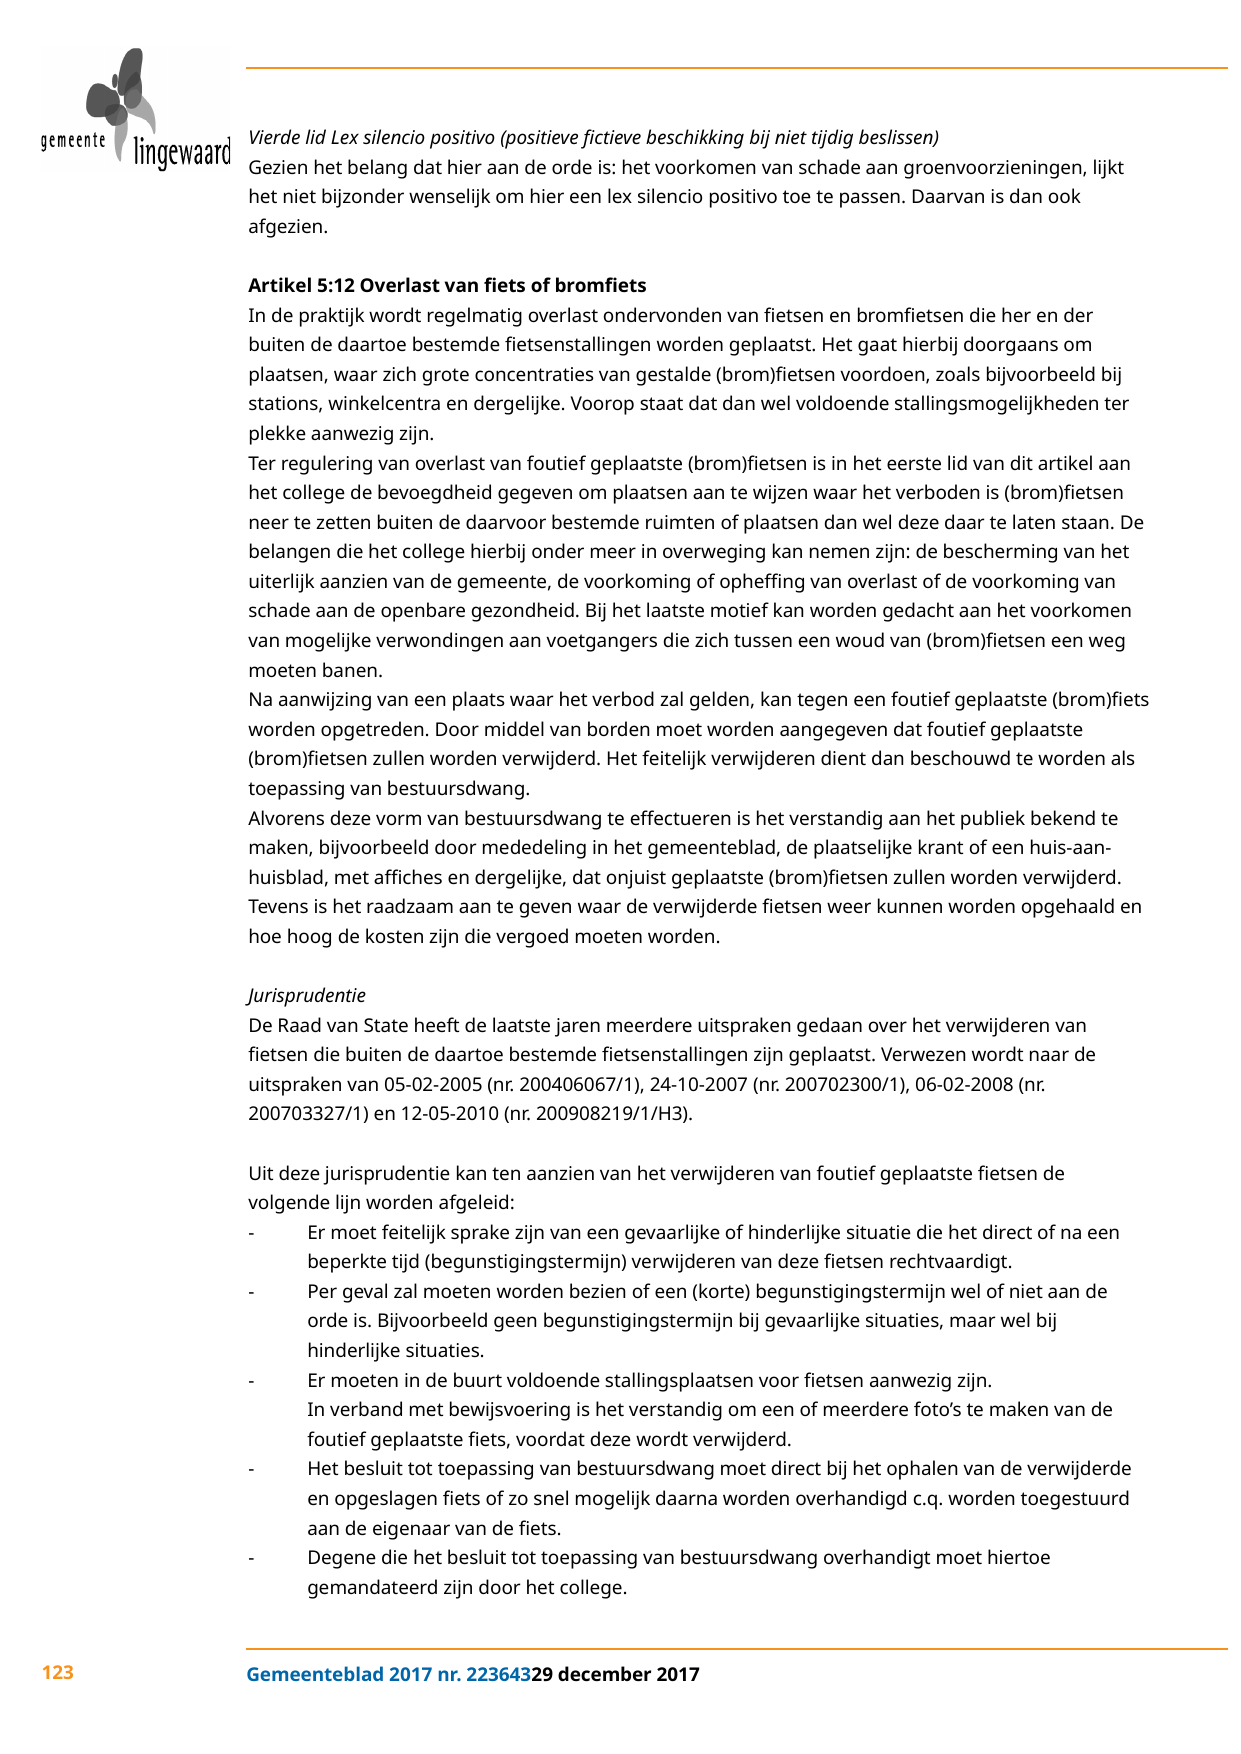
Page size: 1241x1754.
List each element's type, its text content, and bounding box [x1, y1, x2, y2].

text Vierde lid Lex silencio positivo (positieve fictieve beschikking bij niet tijdig beslissen) [248, 124, 1152, 150]
text Uit deze jurisprudentie kan ten aanzien van het verwijderen van foutief geplaatste fietsen de volgende lijn worden afgeleid: [248, 1160, 1152, 1215]
text Artikel 5:12 Overlast van fiets of bromfiets [248, 272, 1152, 298]
text In de praktijk wordt regelmatig overlast ondervonden van fietsen en bromfietsen die her en der buiten de daartoe bestemde fietsenstallingen worden geplaatst. Het gaat hierbij doorgaans om plaatsen, waar zich grote concentraties van gestalde (brom)fietsen voordoen, zoals bijvoorbeeld bij stations, winkelcentra en dergelijke. Voorop staat dat dan wel voldoende stallingsmogelijkheden ter plekke aanwezig zijn. [248, 302, 1152, 446]
list Per geval zal moeten worden bezien of een (korte) begunstigingstermijn wel of niet aan de orde is. Bijvoorbeeld geen begunstigingstermijn bij gevaarlijke situaties, maar wel bij hinderlijke situaties. [248, 1278, 1152, 1363]
text Jurisprudentie [248, 982, 1152, 1008]
list In verband met bewijsvoering is het verstandig om een of meerdere foto’s te maken van de foutief geplaatste fiets, voordat deze wordt verwijderd. [248, 1396, 1152, 1452]
list Er moeten in de buurt voldoende stallingsplaatsen voor fietsen aanwezig zijn. [248, 1367, 1152, 1393]
picture [41, 47, 231, 172]
text De Raad van State heeft de laatste jaren meerdere uitspraken gedaan over het verwijderen van fietsen die buiten de daartoe bestemde fietsenstallingen zijn geplaatst. Verwezen wordt naar de uitspraken van 05-02-2005 (nr. 200406067/1), 24-10-2007 (nr. 200702300/1), 06-02-2008 (nr. 200703327/1) en 12-05-2010 (nr. 200908219/1/H3). [248, 1012, 1152, 1126]
text Alvorens deze vorm van bestuursdwang te effectueren is het verstandig aan het publiek bekend te maken, bijvoorbeeld door mededeling in het gemeenteblad, de plaatselijke krant of een huis-aan-huisblad, met affiches en dergelijke, dat onjuist geplaatste (brom)fietsen zullen worden verwijderd. Tevens is het raadzaam aan te geven waar de verwijderde fietsen weer kunnen worden opgehaald en hoe hoog de kosten zijn die vergoed moeten worden. [248, 805, 1152, 949]
list Er moet feitelijk sprake zijn van een gevaarlijke of hinderlijke situatie die het direct of na een beperkte tijd (begunstigingstermijn) verwijderen van deze fietsen rechtvaardigt. [248, 1219, 1152, 1274]
text Na aanwijzing van een plaats waar het verbod zal gelden, kan tegen een foutief geplaatste (brom)fiets worden opgetreden. Door middel van borden moet worden aangegeven dat foutief geplaatste (brom)fietsen zullen worden verwijderd. Het feitelijk verwijderen dient dan beschouwd te worden als toepassing van bestuursdwang. [248, 686, 1152, 801]
list Degene die het besluit tot toepassing van bestuursdwang overhandigt moet hiertoe gemandateerd zijn door het college. [248, 1544, 1152, 1600]
list Het besluit tot toepassing van bestuursdwang moet direct bij het ophalen van de verwijderde en opgeslagen fiets of zo snel mogelijk daarna worden overhandigd c.q. worden toegestuurd aan de eigenaar van de fiets. [248, 1456, 1152, 1541]
text Gezien het belang dat hier aan de orde is: het voorkomen van schade aan groenvoorzieningen, lijkt het niet bijzonder wenselijk om hier een lex silencio positivo toe te passen. Daarvan is dan ook afgezien. [248, 154, 1152, 239]
text Ter regulering van overlast van foutief geplaatste (brom)fietsen is in het eerste lid van dit artikel aan het college de bevoegdheid gegeven om plaatsen aan te wijzen waar het verboden is (brom)fietsen neer te zetten buiten de daarvoor bestemde ruimten of plaatsen dan wel deze daar te laten staan. De belangen die het college hierbij onder meer in overweging kan nemen zijn: de bescherming van het uiterlijk aanzien van de gemeente, de voorkoming of opheffing van overlast of de voorkoming van schade aan de openbare gezondheid. Bij het laatste motief kan worden gedacht aan het voorkomen van mogelijke verwondingen aan voetgangers die zich tussen een woud van (brom)fietsen een weg moeten banen. [248, 450, 1152, 683]
